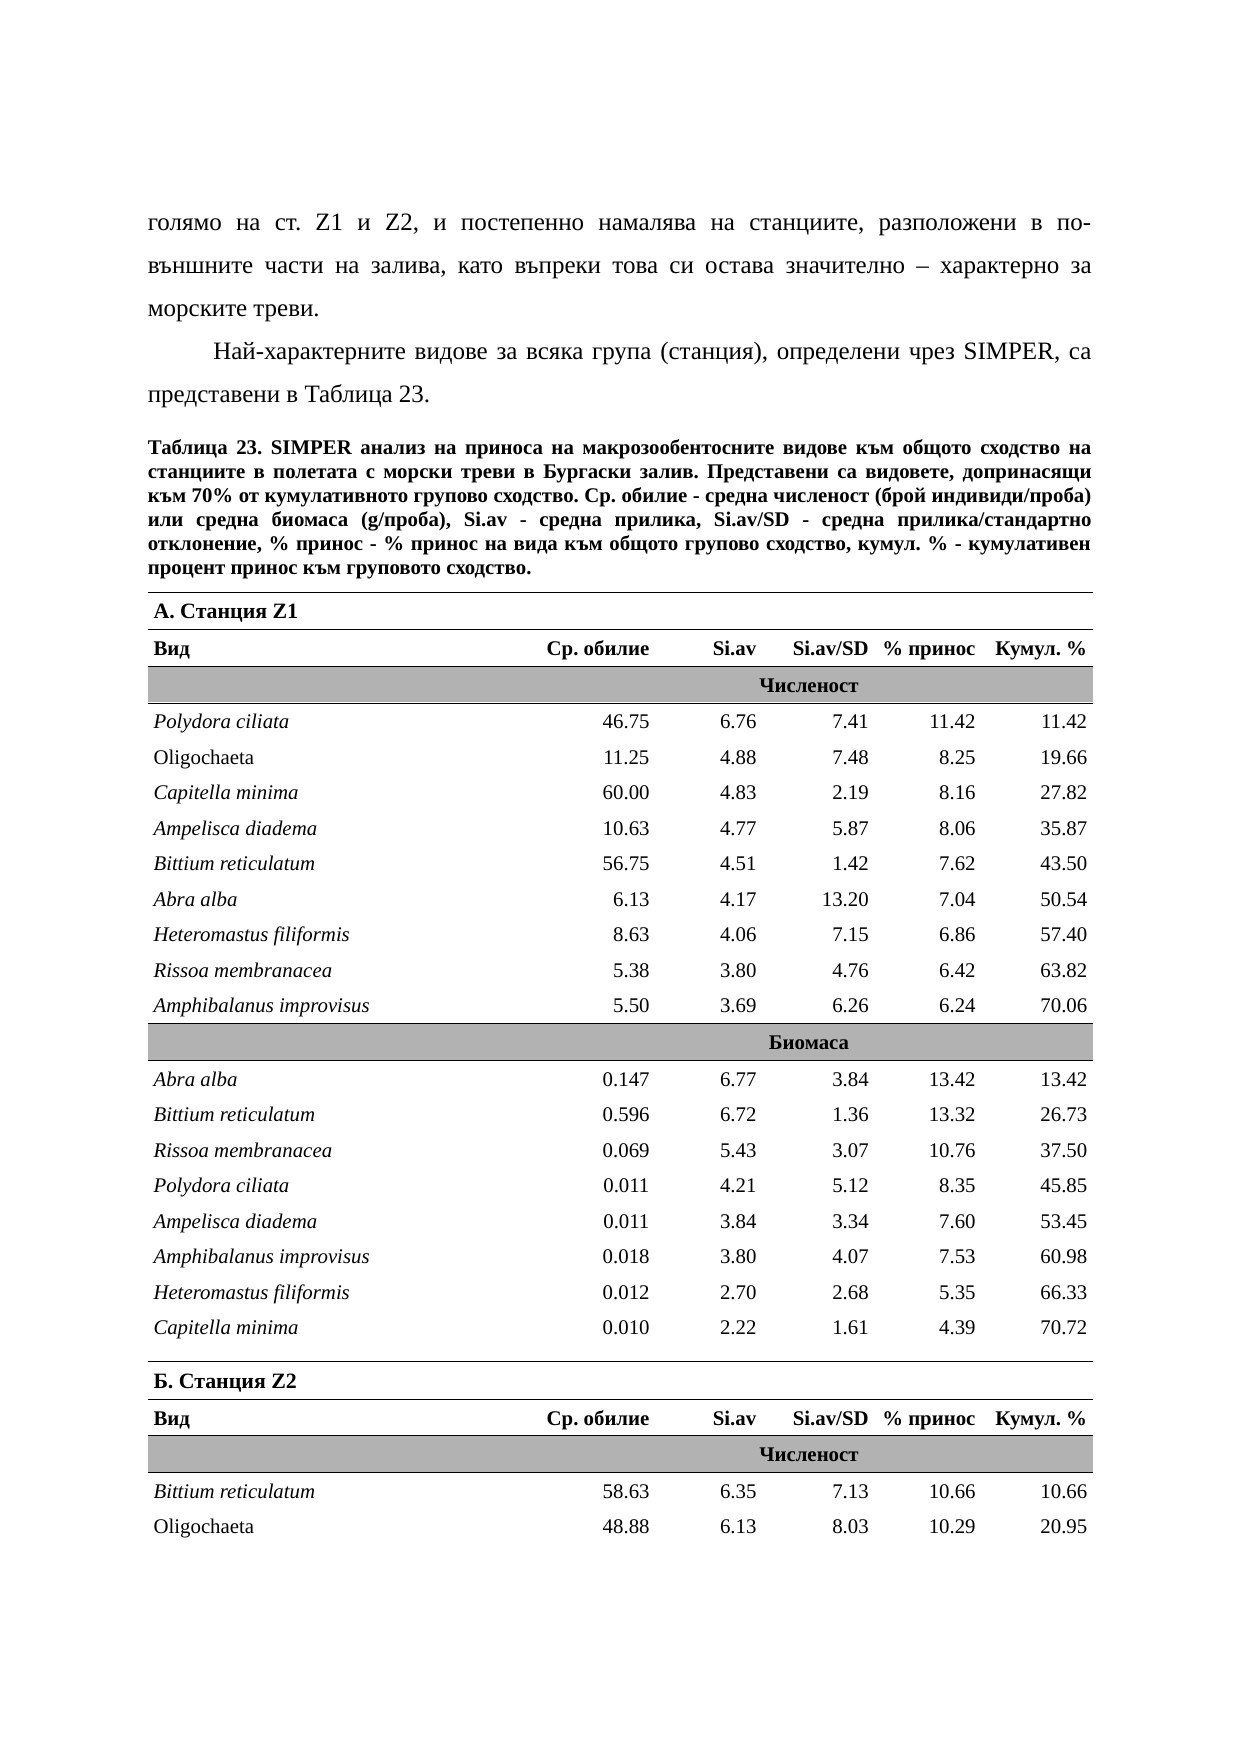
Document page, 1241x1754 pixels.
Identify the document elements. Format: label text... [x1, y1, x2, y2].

table_cell 57.40 [981, 917, 1093, 952]
table_cell 3.84 [655, 1203, 762, 1238]
table_cell Bittium reticulatum [148, 846, 525, 881]
table_cell 10.66 [981, 1473, 1093, 1508]
table_cell 58.63 [525, 1473, 655, 1508]
table_cell 7.53 [874, 1238, 981, 1274]
table_cell 13.32 [874, 1096, 981, 1132]
table_cell 4.39 [874, 1309, 981, 1345]
text голямо на ст. Z1 и Z2, и постепенно намалява на станциите, разположени в по-външните части на залива, като въпреки това си остава значително – характерно за морските треви. [148, 207, 1093, 322]
table_cell % принос [874, 630, 981, 666]
table_cell 4.77 [655, 810, 762, 846]
table_cell Ampelisca diadema [148, 1203, 525, 1238]
table_cell Rissoa membranacea [148, 1132, 525, 1167]
table_header А. Станция Z1 [148, 593, 1093, 629]
table_cell 66.33 [981, 1274, 1093, 1309]
table_cell 56.75 [525, 846, 655, 881]
table_cell [148, 667, 525, 702]
table_cell 10.76 [874, 1132, 981, 1167]
table_cell 70.72 [981, 1309, 1093, 1345]
table_cell 53.45 [981, 1203, 1093, 1238]
table_cell 0.011 [525, 1203, 655, 1238]
table_cell 8.16 [874, 775, 981, 810]
table_cell Capitella minima [148, 775, 525, 810]
table_cell Capitella minima [148, 1309, 525, 1345]
table_cell 7.15 [762, 917, 874, 952]
table_cell [874, 1345, 981, 1361]
table_cell 3.34 [762, 1203, 874, 1238]
table_cell 7.41 [762, 704, 874, 739]
table_cell 8.35 [874, 1167, 981, 1203]
table_cell Oligochaeta [148, 1509, 525, 1544]
table_cell 13.42 [874, 1061, 981, 1096]
table_cell 2.68 [762, 1274, 874, 1309]
table_cell Численост [525, 1436, 1093, 1472]
table_cell 5.38 [525, 952, 655, 988]
table_cell 8.03 [762, 1509, 874, 1544]
table_cell Ср. обилие [525, 630, 655, 666]
table_cell 10.66 [874, 1473, 981, 1508]
table_cell 13.42 [981, 1061, 1093, 1096]
table_cell [655, 1345, 762, 1361]
table_cell 0.011 [525, 1167, 655, 1203]
table_cell 37.50 [981, 1132, 1093, 1167]
table_cell [525, 1345, 655, 1361]
table_cell 0.147 [525, 1061, 655, 1096]
table_cell Amphibalanus improvisus [148, 988, 525, 1023]
table_cell 7.60 [874, 1203, 981, 1238]
table_cell 4.88 [655, 739, 762, 774]
table_cell 0.010 [525, 1309, 655, 1345]
table_cell Б. Станция Z2 [148, 1362, 1093, 1399]
table_cell 1.36 [762, 1096, 874, 1132]
table_cell 13.20 [762, 881, 874, 917]
table_cell Oligochaeta [148, 739, 525, 774]
table_cell Rissoa membranacea [148, 952, 525, 988]
table_cell 6.35 [655, 1473, 762, 1508]
table_cell 11.42 [874, 704, 981, 739]
table_cell 20.95 [981, 1509, 1093, 1544]
table_cell 26.73 [981, 1096, 1093, 1132]
table_cell 4.06 [655, 917, 762, 952]
table_cell 3.84 [762, 1061, 874, 1096]
table_cell 4.83 [655, 775, 762, 810]
table_cell 8.63 [525, 917, 655, 952]
table_cell 1.42 [762, 846, 874, 881]
table_cell 0.596 [525, 1096, 655, 1132]
table_cell 5.43 [655, 1132, 762, 1167]
table_cell 45.85 [981, 1167, 1093, 1203]
table_cell Кумул. % [981, 630, 1093, 666]
table_cell 2.70 [655, 1274, 762, 1309]
table_cell Ср. обилие [525, 1400, 655, 1435]
table_cell 5.50 [525, 988, 655, 1023]
table_cell 6.76 [655, 704, 762, 739]
table_cell 4.21 [655, 1167, 762, 1203]
table_cell 11.42 [981, 704, 1093, 739]
table_cell 5.87 [762, 810, 874, 846]
table_cell 4.76 [762, 952, 874, 988]
table_cell Кумул. % [981, 1400, 1093, 1435]
table_cell Polydora ciliata [148, 1167, 525, 1203]
table_cell 6.13 [655, 1509, 762, 1544]
table_cell Abra alba [148, 1061, 525, 1096]
table_cell Bittium reticulatum [148, 1096, 525, 1132]
table_cell 0.018 [525, 1238, 655, 1274]
table_cell Polydora ciliata [148, 704, 525, 739]
table_cell 6.42 [874, 952, 981, 988]
table_cell 50.54 [981, 881, 1093, 917]
table_cell Si.av/SD [762, 1400, 874, 1435]
table_cell 3.80 [655, 1238, 762, 1274]
table_cell [148, 1436, 525, 1472]
table_cell [148, 1024, 525, 1060]
table_cell 8.25 [874, 739, 981, 774]
table_cell Вид [148, 1400, 525, 1435]
table_cell 6.24 [874, 988, 981, 1023]
table_cell 5.35 [874, 1274, 981, 1309]
table_cell 6.26 [762, 988, 874, 1023]
table_cell Si.av/SD [762, 630, 874, 666]
text Таблица 23. SIMPER анализ на приноса на макрозообентосните видове към общото сходство на станциите в полетата с морски треви в Бургаски залив. Представени са видовете, допринасящи към 70% от кумулативното групово сходство. Ср. обилие - средна численост (брой индивиди/проба) или средна биомаса (g/проба), Si.av - средна прилика, Si.av/SD - средна прилика/стандартно отклонение, % принос - % принос на вида към общото групово сходство, кумул. % - кумулативен процент принос към груповото сходство. [148, 435, 1093, 579]
table_cell [148, 1345, 525, 1361]
table_cell 19.66 [981, 739, 1093, 774]
table_cell Bittium reticulatum [148, 1473, 525, 1508]
table_cell Abra alba [148, 881, 525, 917]
table_cell 6.72 [655, 1096, 762, 1132]
table_cell 11.25 [525, 739, 655, 774]
table_cell 6.13 [525, 881, 655, 917]
table_cell 27.82 [981, 775, 1093, 810]
table_cell Heteromastus filiformis [148, 917, 525, 952]
table_cell Численост [525, 667, 1093, 702]
table_cell Si.av [655, 1400, 762, 1435]
table_cell 46.75 [525, 704, 655, 739]
table_cell 7.13 [762, 1473, 874, 1508]
table_cell Ampelisca diadema [148, 810, 525, 846]
table_cell 48.88 [525, 1509, 655, 1544]
table_cell 0.012 [525, 1274, 655, 1309]
table_cell Вид [148, 630, 525, 666]
table_cell 7.62 [874, 846, 981, 881]
table_cell 60.98 [981, 1238, 1093, 1274]
table_cell 10.63 [525, 810, 655, 846]
table_cell 6.77 [655, 1061, 762, 1096]
table_cell 70.06 [981, 988, 1093, 1023]
table_cell Heteromastus filiformis [148, 1274, 525, 1309]
table_cell Si.av [655, 630, 762, 666]
table_cell 3.07 [762, 1132, 874, 1167]
table_cell 7.04 [874, 881, 981, 917]
table_cell 43.50 [981, 846, 1093, 881]
table_cell 0.069 [525, 1132, 655, 1167]
table_cell [981, 1345, 1093, 1361]
table_cell 2.19 [762, 775, 874, 810]
table_cell 4.51 [655, 846, 762, 881]
text Най-характерните видове за всяка група (станция), определени чрез SIMPER, са представени в Таблица 23. [148, 336, 1093, 408]
table_cell Amphibalanus improvisus [148, 1238, 525, 1274]
table_cell 7.48 [762, 739, 874, 774]
table_cell 1.61 [762, 1309, 874, 1345]
table_cell 5.12 [762, 1167, 874, 1203]
table_cell [762, 1345, 874, 1361]
table_cell 10.29 [874, 1509, 981, 1544]
table_cell Биомаса [525, 1024, 1093, 1060]
table_cell 3.80 [655, 952, 762, 988]
table_cell 4.17 [655, 881, 762, 917]
table_cell 2.22 [655, 1309, 762, 1345]
table_cell 8.06 [874, 810, 981, 846]
table_cell 60.00 [525, 775, 655, 810]
table_cell 4.07 [762, 1238, 874, 1274]
table_cell % принос [874, 1400, 981, 1435]
table_cell 63.82 [981, 952, 1093, 988]
table_cell 3.69 [655, 988, 762, 1023]
table_cell 6.86 [874, 917, 981, 952]
table_cell 35.87 [981, 810, 1093, 846]
